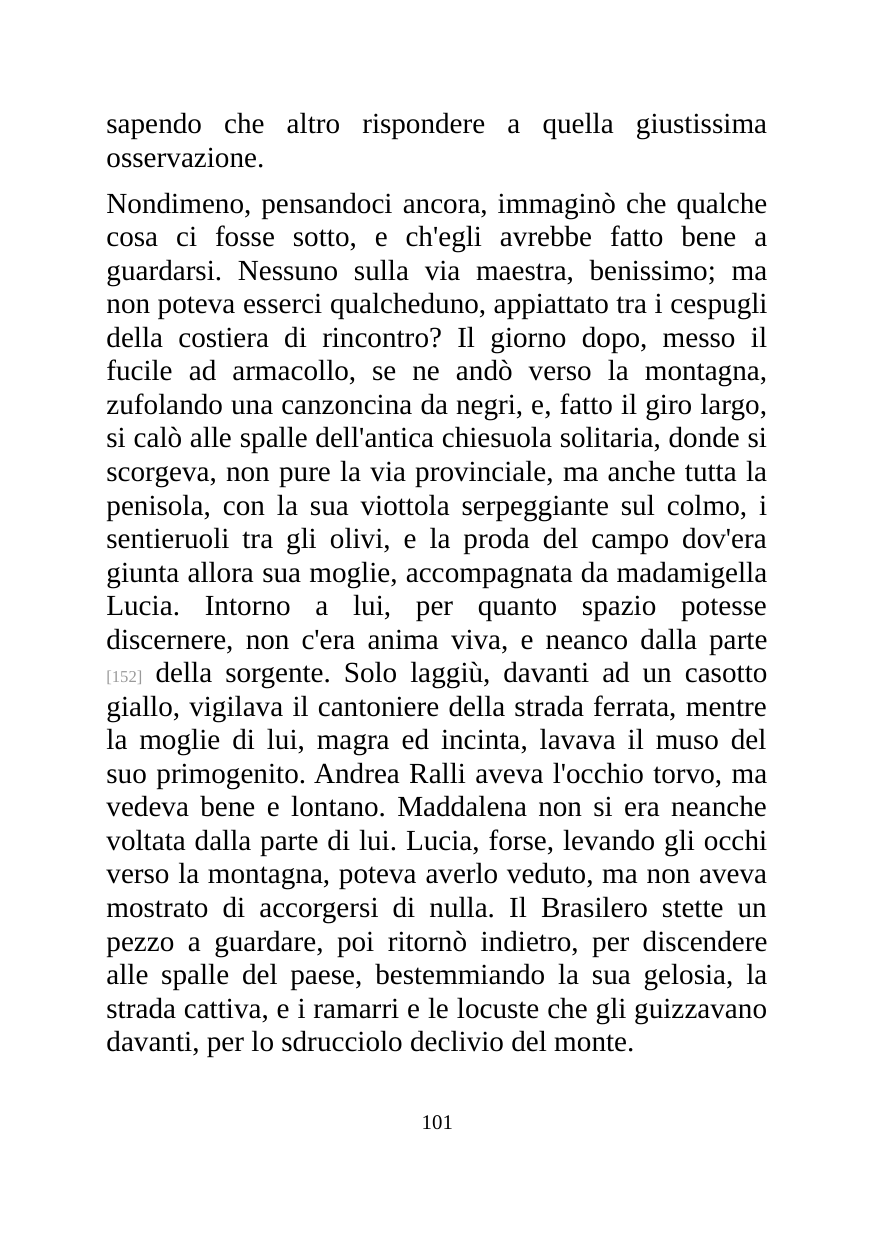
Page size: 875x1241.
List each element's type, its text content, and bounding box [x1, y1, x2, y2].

text sapendo che altro rispondere a quella giustissima osservazione. [106, 106, 768, 173]
text Nondimeno, pensandoci ancora, immaginò che qualche cosa ci fosse sotto, e ch'egli avrebbe fatto bene a guardarsi. Nessuno sulla via maestra, benissimo; ma non poteva esserci qualcheduno, appiattato tra i cespugli della costiera di rincontro? Il giorno dopo, messo il fucile ad armacollo, se ne andò verso la montagna, zufolando una canzoncina da negri, e, fatto il giro largo, si calò alle spalle dell'antica chiesuola solitaria, donde si scorgeva, non pure la via provinciale, ma anche tutta la penisola, con la sua viottola serpeggiante sul colmo, i sentieruoli tra gli olivi, e la proda del campo dov'era giunta allora sua moglie, accompagnata da madamigella Lucia. Intorno a lui, per quanto spazio potesse discernere, non c'era anima viva, e neanco dalla parte [152] della sorgente. Solo laggiù, davanti ad un casotto giallo, vigilava il cantoniere della strada ferrata, mentre la moglie di lui, magra ed incinta, lavava il muso del suo primogenito. Andrea Ralli aveva l'occhio torvo, ma vedeva bene e lontano. Maddalena non si era neanche voltata dalla parte di lui. Lucia, forse, levando gli occhi verso la montagna, poteva averlo veduto, ma non aveva mostrato di accorgersi di nulla. Il Brasilero stette un pezzo a guardare, poi ritornò indietro, per discendere alle spalle del paese, bestemmiando la sua gelosia, la strada cattiva, e i ramarri e le locuste che gli guizzavano davanti, per lo sdrucciolo declivio del monte. [106, 186, 768, 1058]
